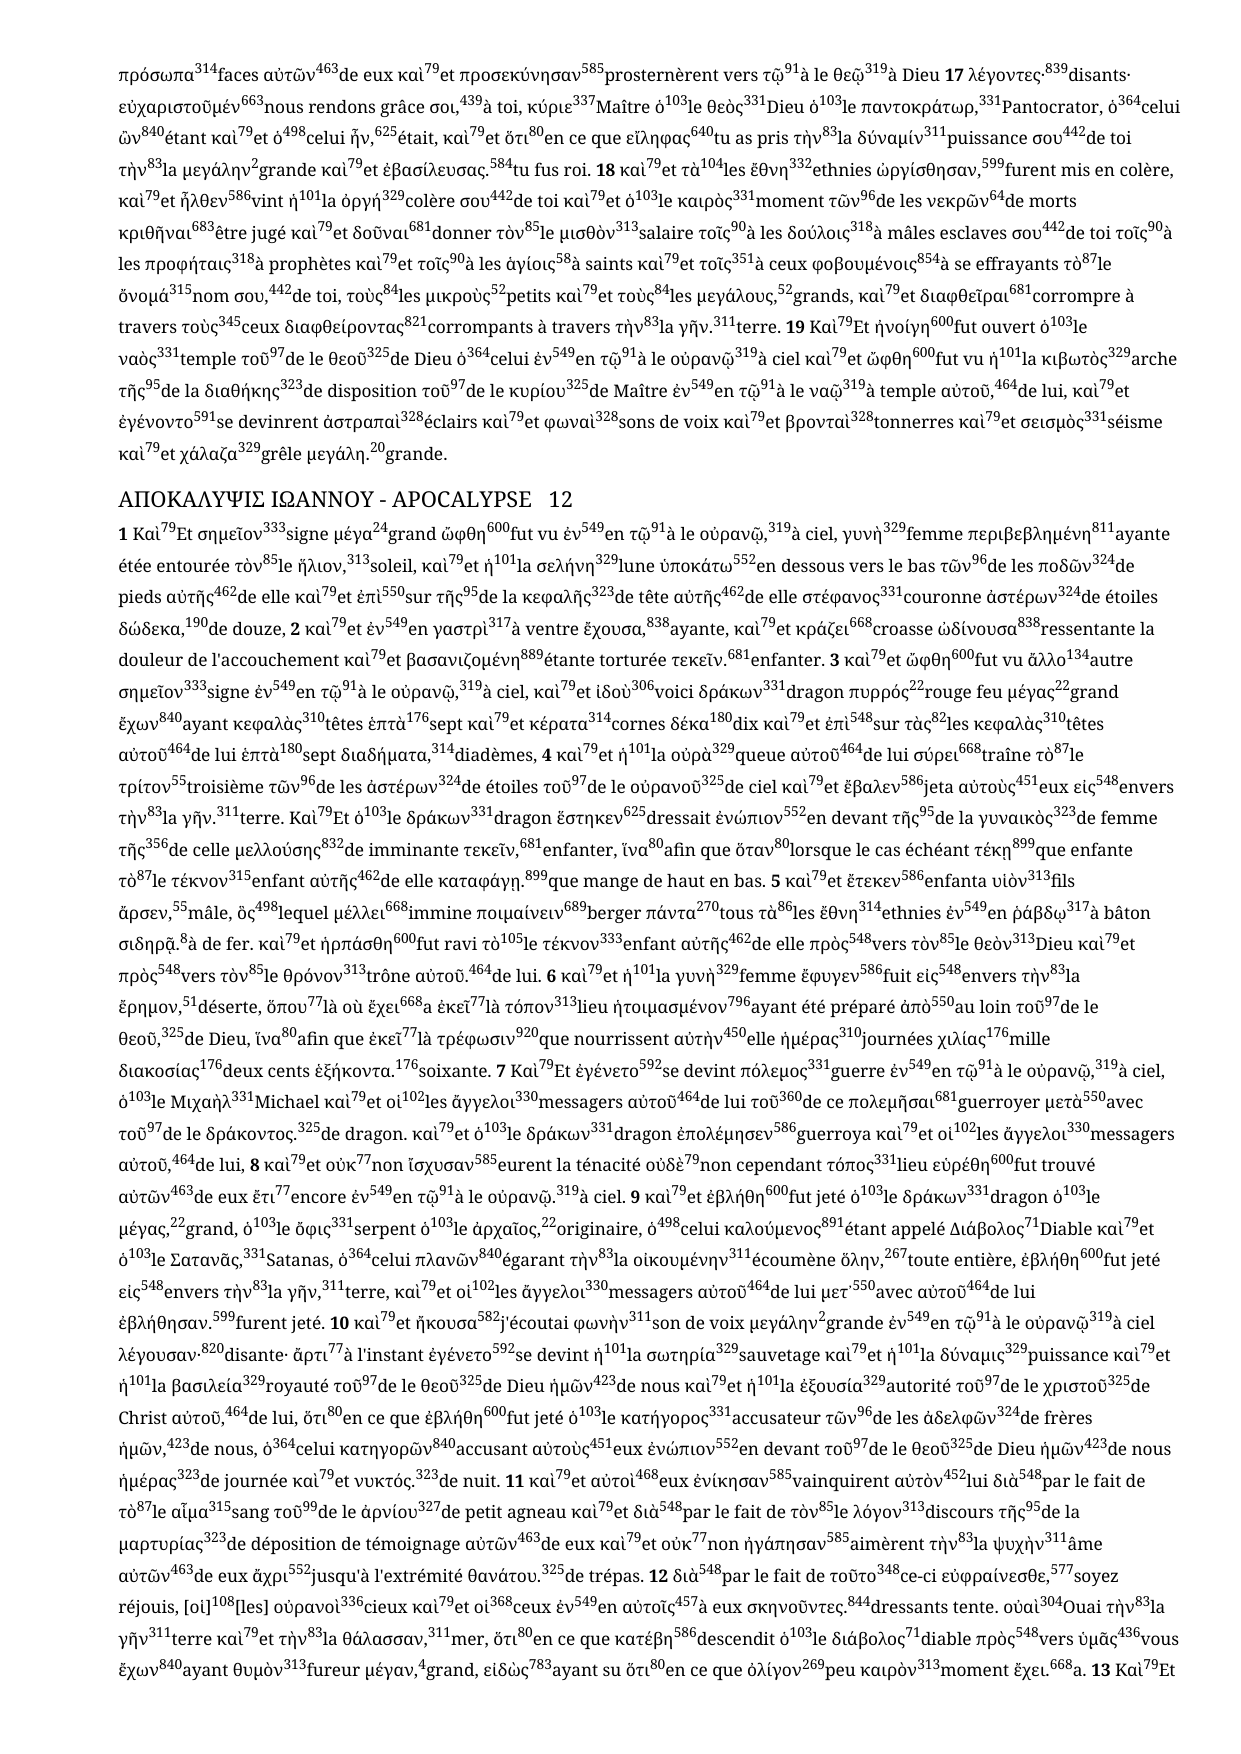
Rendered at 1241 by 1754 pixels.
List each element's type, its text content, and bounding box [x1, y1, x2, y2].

text ΑΠΟΚΑΛΥΨΙΣ ΙΩΑΝΝΟΥ - APOCALYPSE 12 [118, 484, 1181, 514]
text 1 Καὶ79Et σημεῖον333signe μέγα24grand ὤφθη600fut vu ἐν549en τῷ91à le οὐρανῷ,319à ciel, γυνὴ329femme περιβεβλημένη811ayante étée entourée τὸν85le ἥλιον,313soleil, καὶ79et ἡ101la σελήνη329lune ὑποκάτω552en dessous vers le bas τῶν96de les ποδῶν324de pieds αὐτῆς462de elle καὶ79et ἐπὶ550sur τῆς95de la κεφαλῆς323de tête αὐτῆς462de elle στέφανος331couronne ἀστέρων324de étoiles δώδεκα,190de douze, 2 καὶ79et ἐν549en γαστρὶ317à ventre ἔχουσα,838ayante, καὶ79et κράζει668croasse ὠδίνουσα838ressentante la douleur de l'accouchement καὶ79et βασανιζομένη889étante torturée τεκεῖν.681enfanter. 3 καὶ79et ὤφθη600fut vu ἄλλο134autre σημεῖον333signe ἐν549en τῷ91à le οὐρανῷ,319à ciel, καὶ79et ἰδοὺ306voici δράκων331dragon πυρρός22rouge feu μέγας22grand ἔχων840ayant κεφαλὰς310têtes ἑπτὰ176sept καὶ79et κέρατα314cornes δέκα180dix καὶ79et ἐπὶ548sur τὰς82les κεφαλὰς310têtes αὐτοῦ464de lui ἑπτὰ180sept διαδήματα,314diadèmes, 4 καὶ79et ἡ101la οὐρὰ329queue αὐτοῦ464de lui σύρει668traîne τὸ87le τρίτον55troisième τῶν96de les ἀστέρων324de étoiles τοῦ97de le οὐρανοῦ325de ciel καὶ79et ἔβαλεν586jeta αὐτοὺς451eux εἰς548envers τὴν83la γῆν.311terre. Καὶ79Et ὁ103le δράκων331dragon ἕστηκεν625dressait ἐνώπιον552en devant τῆς95de la γυναικὸς323de femme τῆς356de celle μελλούσης832de imminante τεκεῖν,681enfanter, ἵνα80afin que ὅταν80lorsque le cas échéant τέκῃ899que enfante τὸ87le τέκνον315enfant αὐτῆς462de elle καταφάγῃ.899que mange de haut en bas. 5 καὶ79et ἔτεκεν586enfanta υἱὸν313fils ἄρσεν,55mâle, ὃς498lequel μέλλει668immine ποιμαίνειν689berger πάντα270tous τὰ86les ἔθνη314ethnies ἐν549en ῥάβδῳ317à bâton σιδηρᾷ.8à de fer. καὶ79et ἡρπάσθη600fut ravi τὸ105le τέκνον333enfant αὐτῆς462de elle πρὸς548vers τὸν85le θεὸν313Dieu καὶ79et πρὸς548vers τὸν85le θρόνον313trône αὐτοῦ.464de lui. 6 καὶ79et ἡ101la γυνὴ329femme ἔφυγεν586fuit εἰς548envers τὴν83la ἔρημον,51déserte, ὅπου77là où ἔχει668a ἐκεῖ77là τόπον313lieu ἡτοιμασμένον796ayant été préparé ἀπὸ550au loin τοῦ97de le θεοῦ,325de Dieu, ἵνα80afin que ἐκεῖ77là τρέφωσιν920que nourrissent αὐτὴν450elle ἡμέρας310journées χιλίας176mille διακοσίας176deux cents ἑξήκοντα.176soixante. 7 Καὶ79Et ἐγένετο592se devint πόλεμος331guerre ἐν549en τῷ91à le οὐρανῷ,319à ciel, ὁ103le Μιχαὴλ331Michael καὶ79et οἱ102les ἄγγελοι330messagers αὐτοῦ464de lui τοῦ360de ce πολεμῆσαι681guerroyer μετὰ550avec τοῦ97de le δράκοντος.325de dragon. καὶ79et ὁ103le δράκων331dragon ἐπολέμησεν586guerroya καὶ79et οἱ102les ἄγγελοι330messagers αὐτοῦ,464de lui, 8 καὶ79et οὐκ77non ἴσχυσαν585eurent la ténacité οὐδὲ79non cependant τόπος331lieu εὑρέθη600fut trouvé αὐτῶν463de eux ἔτι77encore ἐν549en τῷ91à le οὐρανῷ.319à ciel. 9 καὶ79et ἐβλήθη600fut jeté ὁ103le δράκων331dragon ὁ103le μέγας,22grand, ὁ103le ὄφις331serpent ὁ103le ἀρχαῖος,22originaire, ὁ498celui καλούμενος891étant appelé Διάβολος71Diable καὶ79et ὁ103le Σατανᾶς,331Satanas, ὁ364celui πλανῶν840égarant τὴν83la οἰκουμένην311écoumène ὅλην,267toute entière, ἐβλήθη600fut jeté εἰς548envers τὴν83la γῆν,311terre, καὶ79et οἱ102les ἄγγελοι330messagers αὐτοῦ464de lui μετ᾽550avec αὐτοῦ464de lui ἐβλήθησαν.599furent jeté. 10 καὶ79et ἤκουσα582j'écoutai φωνὴν311son de voix μεγάλην2grande ἐν549en τῷ91à le οὐρανῷ319à ciel λέγουσαν·820disante· ἄρτι77à l'instant ἐγένετο592se devint ἡ101la σωτηρία329sauvetage καὶ79et ἡ101la δύναμις329puissance καὶ79et ἡ101la βασιλεία329royauté τοῦ97de le θεοῦ325de Dieu ἡμῶν423de nous καὶ79et ἡ101la ἐξουσία329autorité τοῦ97de le χριστοῦ325de Christ αὐτοῦ,464de lui, ὅτι80en ce que ἐβλήθη600fut jeté ὁ103le κατήγορος331accusateur τῶν96de les ἀδελφῶν324de frères ἡμῶν,423de nous, ὁ364celui κατηγορῶν840accusant αὐτοὺς451eux ἐνώπιον552en devant τοῦ97de le θεοῦ325de Dieu ἡμῶν423de nous ἡμέρας323de journée καὶ79et νυκτός.323de nuit. 11 καὶ79et αὐτοὶ468eux ἐνίκησαν585vainquirent αὐτὸν452lui διὰ548par le fait de τὸ87le αἷμα315sang τοῦ99de le ἀρνίου327de petit agneau καὶ79et διὰ548par le fait de τὸν85le λόγον313discours τῆς95de la μαρτυρίας323de déposition de témoignage αὐτῶν463de eux καὶ79et οὐκ77non ἠγάπησαν585aimèrent τὴν83la ψυχὴν311âme αὐτῶν463de eux ἄχρι552jusqu'à l'extrémité θανάτου.325de trépas. 12 διὰ548par le fait de τοῦτο348ce-ci εὐφραίνεσθε,577soyez réjouis, [οἱ]108[les] οὐρανοὶ336cieux καὶ79et οἱ368ceux ἐν549en αὐτοῖς457à eux σκηνοῦντες.844dressants tente. οὐαὶ304Ouai τὴν83la γῆν311terre καὶ79et τὴν83la θάλασσαν,311mer, ὅτι80en ce que κατέβη586descendit ὁ103le διάβολος71diable πρὸς548vers ὑμᾶς436vous ἔχων840ayant θυμὸν313fureur μέγαν,4grand, εἰδὼς783ayant su ὅτι80en ce que ὀλίγον269peu καιρὸν313moment ἔχει.668a. 13 Καὶ79Et ὅτε80lorsque εἶδεν586vit ὁ103le δράκων331dragon ὅτι80en ce que ἐβλήθη600fut jeté εἰς548envers τὴν83la γῆν,311terre, ἐδίωξεν586poursuivit τὴν83la γυναῖκα311femme ἥτις496laquelle une quelconque ἔτεκεν586enfanta τὸν85le ἄρσενα.53mâle. 14 καὶ79et ἐδόθησαν599furent donné τῇ89à la γυναικὶ317à femme δύο194deux πτέρυγες328ailes τοῦ97de le ἀετοῦ325de aigle τοῦ97de le μεγάλου,16de grand, ἵνα80afin que πέτηται927que se vole εἰς548envers τὴν83la ἔρημον51déserte εἰς548envers τὸν85le τόπον313lieu αὐτῆς,462de elle, ὅπου77là où τρέφεται680est nourri ἐκεῖ77là καιρὸν313moment καὶ79et καιροὺς312moments καὶ79et ἥμισυ375demi καιροῦ325de moment ἀπὸ550au loin προσώπου327de face τοῦ97de le ὄφεως.325de serpent. 15 καὶ79et ἔβαλεν586jeta ὁ103le ὄφις331serpent ἐκ550hors τοῦ99de le στόματος327de bouche αὐτοῦ464de lui ὀπίσω552derrière τῆς95de la γυναικὸς323de femme ὕδωρ315eau ὡς80comme ποταμόν,313fleuve, ἵνα80afin que αὐτὴν450elle ποταμοφόρητον51colportée par le fleuve ποιήσῃ.899que fasse. 16 καὶ79et ἐβοήθησεν586aida ἡ101la γῆ329terre τῇ89à la γυναικὶ317à femme καὶ79et ἤνοιξεν586ouvrit ἡ101la γῆ329terre τὸ87le στόμα315bouche αὐτῆς462de elle καὶ79et κατέπιεν586avala τὸν85le ποταμὸν313fleuve ὃν480lequel ἔβαλεν586jeta ὁ103le δράκων331dragon ἐκ550hors τοῦ99de le στόματος327de bouche αὐτοῦ.464de lui. 17 καὶ79et ὠργίσθη600fut mis en colère ὁ103le δράκων331dragon ἐπὶ549sur τῇ89à la γυναικὶ317à femme καὶ79et ἀπῆλθεν586éloigna ποιῆσαι681faire πόλεμον313guerre μετὰ550avec τῶν96de les λοιπῶν383de restants τοῦ99de le σπέρματος327de semence αὐτῆς462de elle τῶν357de ceux τηρούντων833de gardants τὰς82les ἐντολὰς310commandements τοῦ97de le θεοῦ325de Dieu καὶ79et ἐχόντων833de ayants τὴν83la μαρτυρίαν311déposition de témoignage Ἰησοῦ.325de Iésous. 18 Καὶ79Et ἐστάθη600fut dressé ἐπὶ548sur τὴν83la ἄμμον311sable τῆς95de la θαλάσσης.323de mer. [118, 518, 1181, 1682]
text 1 Καὶ79Et ἐδόθη600fut donné μοι420à moi κάλαμος331calame ὅμοιος47semblable ῥάβδῳ,317à bâton, λέγων·840disant· ἔγειρε570éveille καὶ79et μέτρησον554mesure τὸν85le ναὸν313temple τοῦ97de le θεοῦ325de Dieu καὶ79et τὸ87le θυσιαστήριον315autel des sacrifices καὶ79et τοὺς345ceux προσκυνοῦντας821prosternants vers ἐν549en αὐτῷ.458à lui. 2 καὶ79et τὴν83la αὐλὴν311cour τὴν344celle ἔξωθεν77au dehors τοῦ97de le ναοῦ325de temple ἔκβαλε554éjecte ἔξωθεν77au dehors καὶ79et μὴ77ne pas αὐτὴν450elle μετρήσῃς,897que tu mesures, ὅτι80en ce que ἐδόθη600fut donné τοῖς92à les ἔθνεσιν,320à ethnies, καὶ79et τὴν83la πόλιν311cité τὴν83la ἁγίαν2sainte πατήσουσιν605piétineront μῆνας312mois τεσσεράκοντα178quarante [καὶ]79[et] δύο.178deux. 3 Καὶ79Et δώσω602je donnerai τοῖς90à les δυσὶν184à deux μάρτυσίν318à témoins μου424de moi καὶ79et προφητεύσουσιν605prophétiseront ἡμέρας310journées χιλίας176mille διακοσίας176deux cents ἑξήκοντα176soixante περιβεβλημένοι812ayants étés entourés σάκκους.312sacs. 4 οὗτοί363ceux-ci εἰσιν667sont αἱ100les δύο194deux ἐλαῖαι328oliviers καὶ79et αἱ100les δύο194deux λυχνίαι328chandeliers αἱ361celles ἐνώπιον552en devant τοῦ97de le κυρίου325de Maître τῆς95de la γῆς323de terre ἑστῶτες.782ayants dressés. 5 καὶ79et εἴ80si τις390un quelconque αὐτοὺς451eux θέλει668veut ἀδικῆσαι681faire injustice πῦρ333feu ἐκπορεύεται674se va au dehors ἐκ550hors τοῦ99de le στόματος327de bouche αὐτῶν463de eux καὶ79et κατεσθίει668mange de haut en bas τοὺς84les ἐχθροὺς52ennemis αὐτῶν·463de eux· καὶ79et εἴ80si τις390un quelconque θελήσῃ899que veuille αὐτοὺς451eux ἀδικῆσαι,681faire injustice, οὕτως77ainsi δεῖ668attache de lien αὐτὸν452lui ἀποκτανθῆναι.683être tué catégoriquement. 6 οὗτοι363ceux-ci ἔχουσιν667ont τὴν83la ἐξουσίαν311autorité κλεῖσαι681fermer à clef τὸν85le οὐρανόν,313ciel, ἵνα80afin que μὴ77ne pas ὑετὸς331pluie βρέχῃ921que pleuve τὰς82les ἡμέρας310journées τῆς95de la προφητείας323de prophétie αὐτῶν,463de eux, καὶ79et ἐξουσίαν311autorité ἔχουσιν667ont ἐπὶ550sur τῶν98de les ὑδάτων326de eaux στρέφειν689tourner αὐτὰ453eux εἰς548envers αἷμα315sang καὶ79et πατάξαι681percuter τὴν83la γῆν311terre ἐν549en πάσῃ273à toute πληγῇ317à coup ὁσάκις77toutes les fois ἐὰν340si le cas échéant θελήσωσιν.898que veuillent. 7 Καὶ79Et ὅταν80lorsque le cas échéant τελέσωσιν898que achèvent τὴν83la μαρτυρίαν311déposition de témoignage αὐτῶν,463de eux, τὸ105le θηρίον333bête sauvage τὸ366ce ἀναβαῖνον842montant ἐκ550hors τῆς95de la ἀβύσσου323de abysse ποιήσει606fera μετ᾽550avec αὐτῶν463de eux πόλεμον313guerre καὶ79et νικήσει606vaincra αὐτοὺς451eux καὶ79et ἀποκτενεῖ606tuera catégoriquement αὐτούς.451eux. 8 καὶ79et τὰ104les πτώματα332corps tombés αὐτῶν463de eux ἐπὶ550sur τῆς95de la πλατείας323de place τῆς95de la πόλεως323de cité τῆς95de la μεγάλης,14de grande, ἥτις496laquelle une quelconque καλεῖται680est appelé πνευματικῶς77souffliquement Σόδομα332Sodomas καὶ79et Αἴγυπτος,329Égypte, ὅπου77là où καὶ77aussi ὁ103le κύριος331Maître αὐτῶν463de eux ἐσταυρώθη.600fut crucifié. 9 καὶ79et βλέπουσιν667regardent ἐκ550hors τῶν96de les λαῶν324de peuples καὶ79et φυλῶν322de tribus καὶ79et γλωσσῶν322de langues καὶ79et ἐθνῶν326de ethnies τὸ87le πτῶμα315corps tombé αὐτῶν463de eux ἡμέρας310journées τρεῖς176trois καὶ79et ἥμισυ271demi καὶ79et τὰ86les πτώματα314corps tombés αὐτῶν463de eux οὐκ77non ἀφίουσιν667abandonnent τεθῆναι683être posé εἰς548envers μνῆμα.315monument. 10 καὶ79et οἱ363ceux κατοικοῦντες839établissants maison d'habitation ἐπὶ550sur τῆς95de la γῆς323de terre χαίρουσιν667sont de joie ἐπ᾽549sur αὐτοῖς457à eux καὶ79et εὐφραίνονται679sont réjouis καὶ79et δῶρα314dons πέμψουσιν605manderont ἀλλήλοις,502à les uns les autres, ὅτι80en ce que οὗτοι155ceux-ci οἱ102les δύο196deux προφῆται330prophètes ἐβασάνισαν585torturèrent τοὺς345ceux κατοικοῦντας821établissants maison d'habitation ἐπὶ550sur τῆς95de la γῆς.323de terre. 11 Καὶ79Et μετὰ548après τὰς82les τρεῖς176trois ἡμέρας310journées καὶ79et ἥμισυ55demi πνεῦμα333souffle ζωῆς323de vie ἐκ550hors τοῦ97de le θεοῦ325de Dieu εἰσῆλθεν586vint à l'intérieur εἰς548envers αὐτούς,451eux, καὶ79et ἔστησαν585dressèrent ἐπὶ548sur τοὺς84les πόδας312pieds αὐτῶν,463de eux, καὶ79et φόβος331effroi μέγας22grand ἐπέπεσεν586tomba dessus ἐπὶ548sur τοὺς345ceux θεωροῦντας821observants αὐτούς.451eux. 12 καὶ79et ἤκουσαν585écoutèrent φωνῆς323de son de voix μεγάλης14de grande ἐκ550hors τοῦ97de le οὐρανοῦ325de ciel λεγούσης832de disante αὐτοῖς·457à eux· ἀνάβατε553montez ὧδε.77ici. καὶ79et ἀνέβησαν585montèrent εἰς548envers τὸν85le οὐρανὸν313ciel ἐν549en τῇ89à la νεφέλῃ,317à nuée, καὶ79et ἐθεώρησαν585observèrent αὐτοὺς451eux οἱ102les ἐχθροὶ70ennemis αὐτῶν.463de eux. 13 Καὶ79Et ἐν549en ἐκείνῃ142à celle-là τῇ89à la ὥρᾳ317à heure ἐγένετο592se devint σεισμὸς331séisme μέγας22grand καὶ79et τὸ105le δέκατον73dixième τῆς95de la πόλεως323de cité ἔπεσεν586tomba καὶ79et ἀπεκτάνθησαν599furent tué catégoriquement ἐν549en τῷ91à le σεισμῷ319à séisme ὀνόματα332noms ἀνθρώπων324de êtres humains χιλιάδες328milliers ἑπτὰ194sept καὶ79et οἱ102les λοιποὶ389restants ἔμφοβοι46en effrois ἐγένοντο591se devinrent καὶ79et ἔδωκαν585donnèrent δόξαν311gloire τῷ91à le θεῷ319à Dieu τοῦ97de le οὐρανοῦ.325de ciel. 14 Ἡ101La οὐαὶ329Ouai ἡ101la δευτέρα212deuxième ἀπῆλθεν·586éloigna· ἰδοὺ306voici ἡ101la οὐαὶ329Ouai ἡ101la τρίτη212troisième ἔρχεται674se vient ταχύ.77promptement. 15 Καὶ79Et ὁ103le ἕβδομος213septième ἄγγελος331messager ἐσάλπισεν·586trompetta salpinx· καὶ79et ἐγένοντο591se devinrent φωναὶ328sons de voix μεγάλαι19grandes ἐν549en τῷ91à le οὐρανῷ319à ciel λέγουσαι·837disantes· ἐγένετο592se devint ἡ101la βασιλεία329royauté τοῦ97de le κόσμου325de monde τοῦ97de le κυρίου325de Maître ἡμῶν423de nous καὶ79et τοῦ97de le χριστοῦ325de Christ αὐτοῦ,464de lui, καὶ79et βασιλεύσει606sera roi εἰς548envers τοὺς84les αἰῶνας312ères τῶν96de les αἰώνων.324de ères. 16 Καὶ79Et οἱ102les εἴκοσι196vingt τέσσαρες196quatre πρεσβύτεροι70plus anciens [οἱ]363[ceux] ἐνώπιον552en devant τοῦ97de le θεοῦ325de Dieu καθήμενοι866se étants assis ἐπὶ548sur τοὺς84les θρόνους312trônes αὐτῶν463de eux ἔπεσαν585tombèrent ἐπὶ548sur τὰ86les πρόσωπα314faces αὐτῶν463de eux καὶ79et προσεκύνησαν585prosternèrent vers τῷ91à le θεῷ319à Dieu 17 λέγοντες·839disants· εὐχαριστοῦμέν663nous rendons grâce σοι,439à toi, κύριε337Maître ὁ103le θεὸς331Dieu ὁ103le παντοκράτωρ,331Pantocrator, ὁ364celui ὢν840étant καὶ79et ὁ498celui ἦν,625était, καὶ79et ὅτι80en ce que εἴληφας640tu as pris τὴν83la δύναμίν311puissance σου442de toi τὴν83la μεγάλην2grande καὶ79et ἐβασίλευσας.584tu fus roi. 18 καὶ79et τὰ104les ἔθνη332ethnies ὠργίσθησαν,599furent mis en colère, καὶ79et ἦλθεν586vint ἡ101la ὀργή329colère σου442de toi καὶ79et ὁ103le καιρὸς331moment τῶν96de les νεκρῶν64de morts κριθῆναι683être jugé καὶ79et δοῦναι681donner τὸν85le μισθὸν313salaire τοῖς90à les δούλοις318à mâles esclaves σου442de toi τοῖς90à les προφήταις318à prophètes καὶ79et τοῖς90à les ἁγίοις58à saints καὶ79et τοῖς351à ceux φοβουμένοις854à se effrayants τὸ87le ὄνομά315nom σου,442de toi, τοὺς84les μικροὺς52petits καὶ79et τοὺς84les μεγάλους,52grands, καὶ79et διαφθεῖραι681corrompre à travers τοὺς345ceux διαφθείροντας821corrompants à travers τὴν83la γῆν.311terre. 19 Καὶ79Et ἠνοίγη600fut ouvert ὁ103le ναὸς331temple τοῦ97de le θεοῦ325de Dieu ὁ364celui ἐν549en τῷ91à le οὐρανῷ319à ciel καὶ79et ὤφθη600fut vu ἡ101la κιβωτὸς329arche τῆς95de la διαθήκης323de disposition τοῦ97de le κυρίου325de Maître ἐν549en τῷ91à le ναῷ319à temple αὐτοῦ,464de lui, καὶ79et ἐγένοντο591se devinrent ἀστραπαὶ328éclairs καὶ79et φωναὶ328sons de voix καὶ79et βρονταὶ328tonnerres καὶ79et σεισμὸς331séisme καὶ79et χάλαζα329grêle μεγάλη.20grande. [118, 59, 1181, 465]
